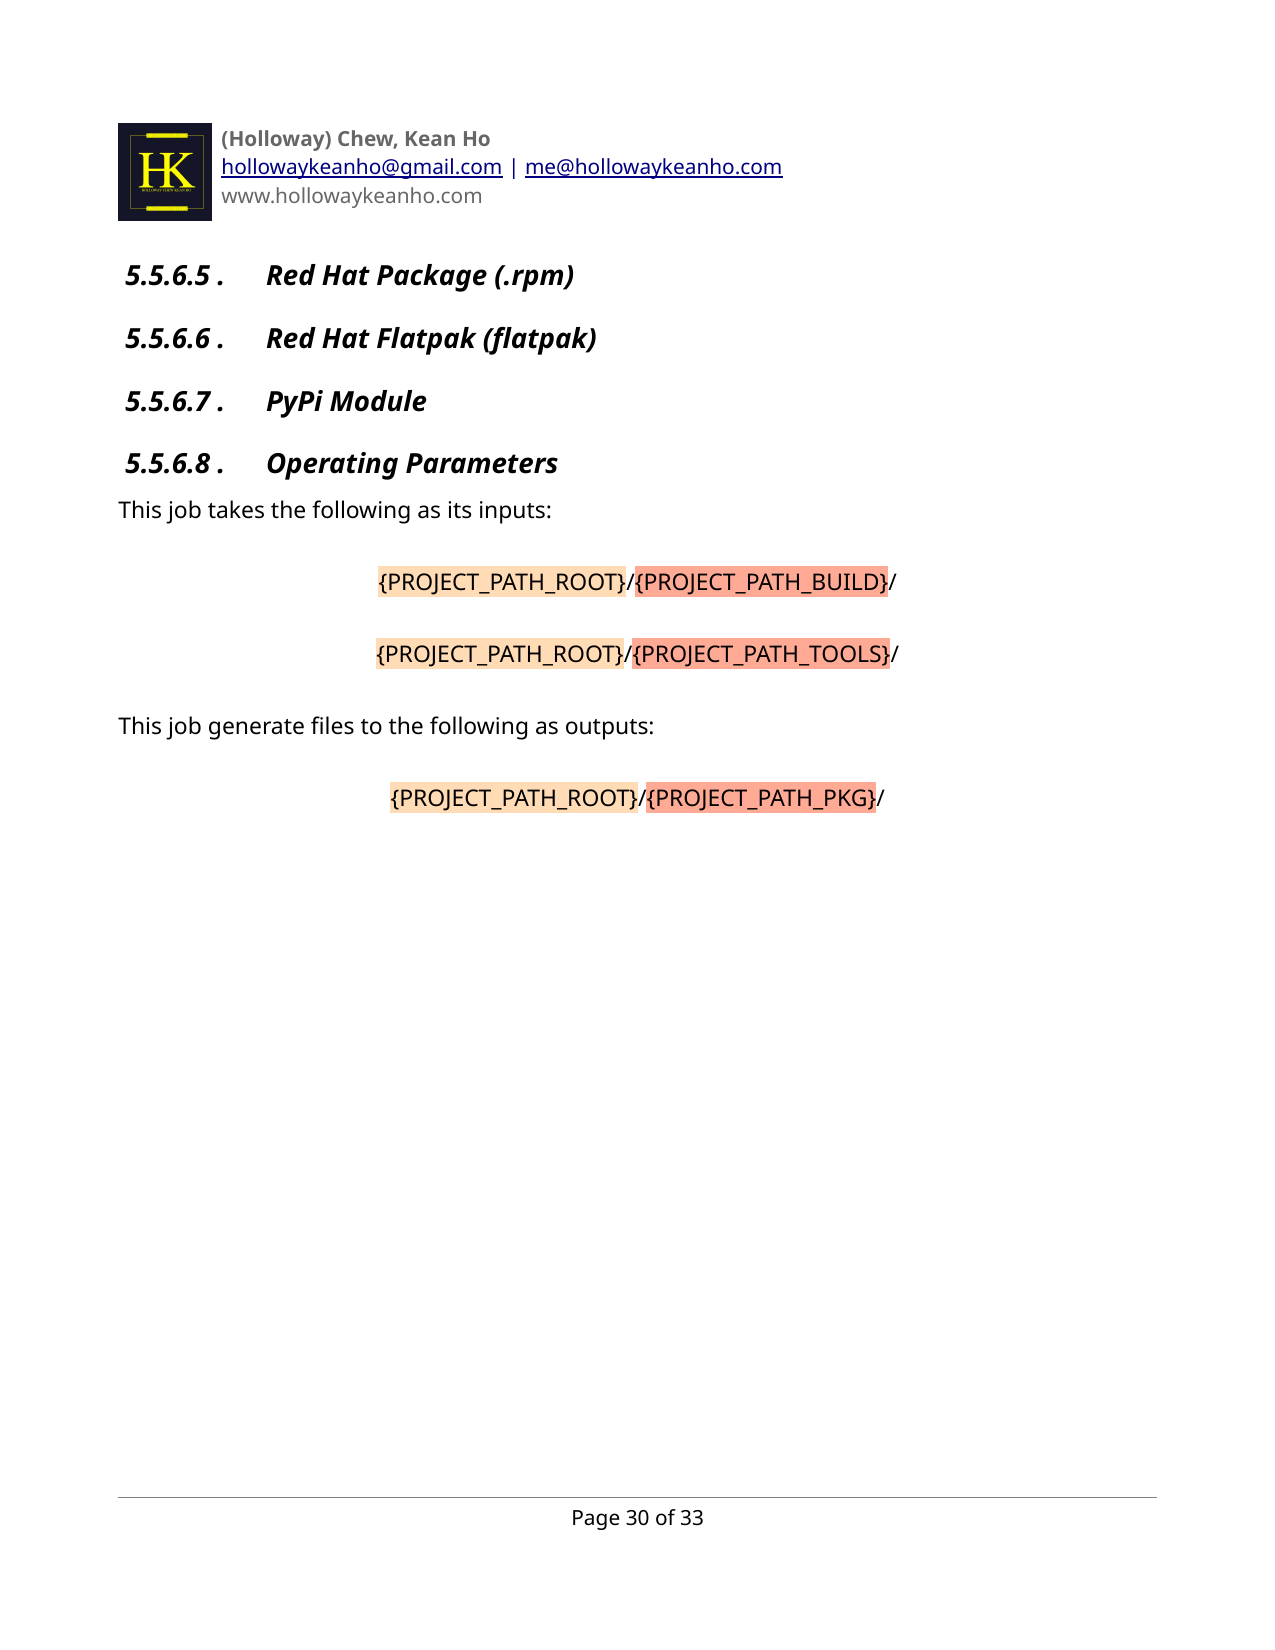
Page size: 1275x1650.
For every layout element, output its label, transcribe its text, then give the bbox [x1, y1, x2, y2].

subtitle Operating Parameters [118, 444, 1157, 482]
text This job takes the following as its inputs: [118, 494, 1157, 526]
text {PROJECT_PATH_ROOT}/{PROJECT_PATH_BUILD}/ [118, 566, 1157, 597]
subtitle Red Hat Flatpak (flatpak) [118, 319, 1157, 356]
text {PROJECT_PATH_ROOT}/{PROJECT_PATH_PKG}/ [118, 782, 1157, 813]
picture [118, 123, 212, 221]
subtitle Red Hat Package (.rpm) [118, 256, 1157, 294]
subtitle PyPi Module [118, 381, 1157, 419]
text This job generate files to the following as outputs: [118, 710, 1157, 741]
text {PROJECT_PATH_ROOT}/{PROJECT_PATH_TOOLS}/ [118, 638, 1157, 669]
